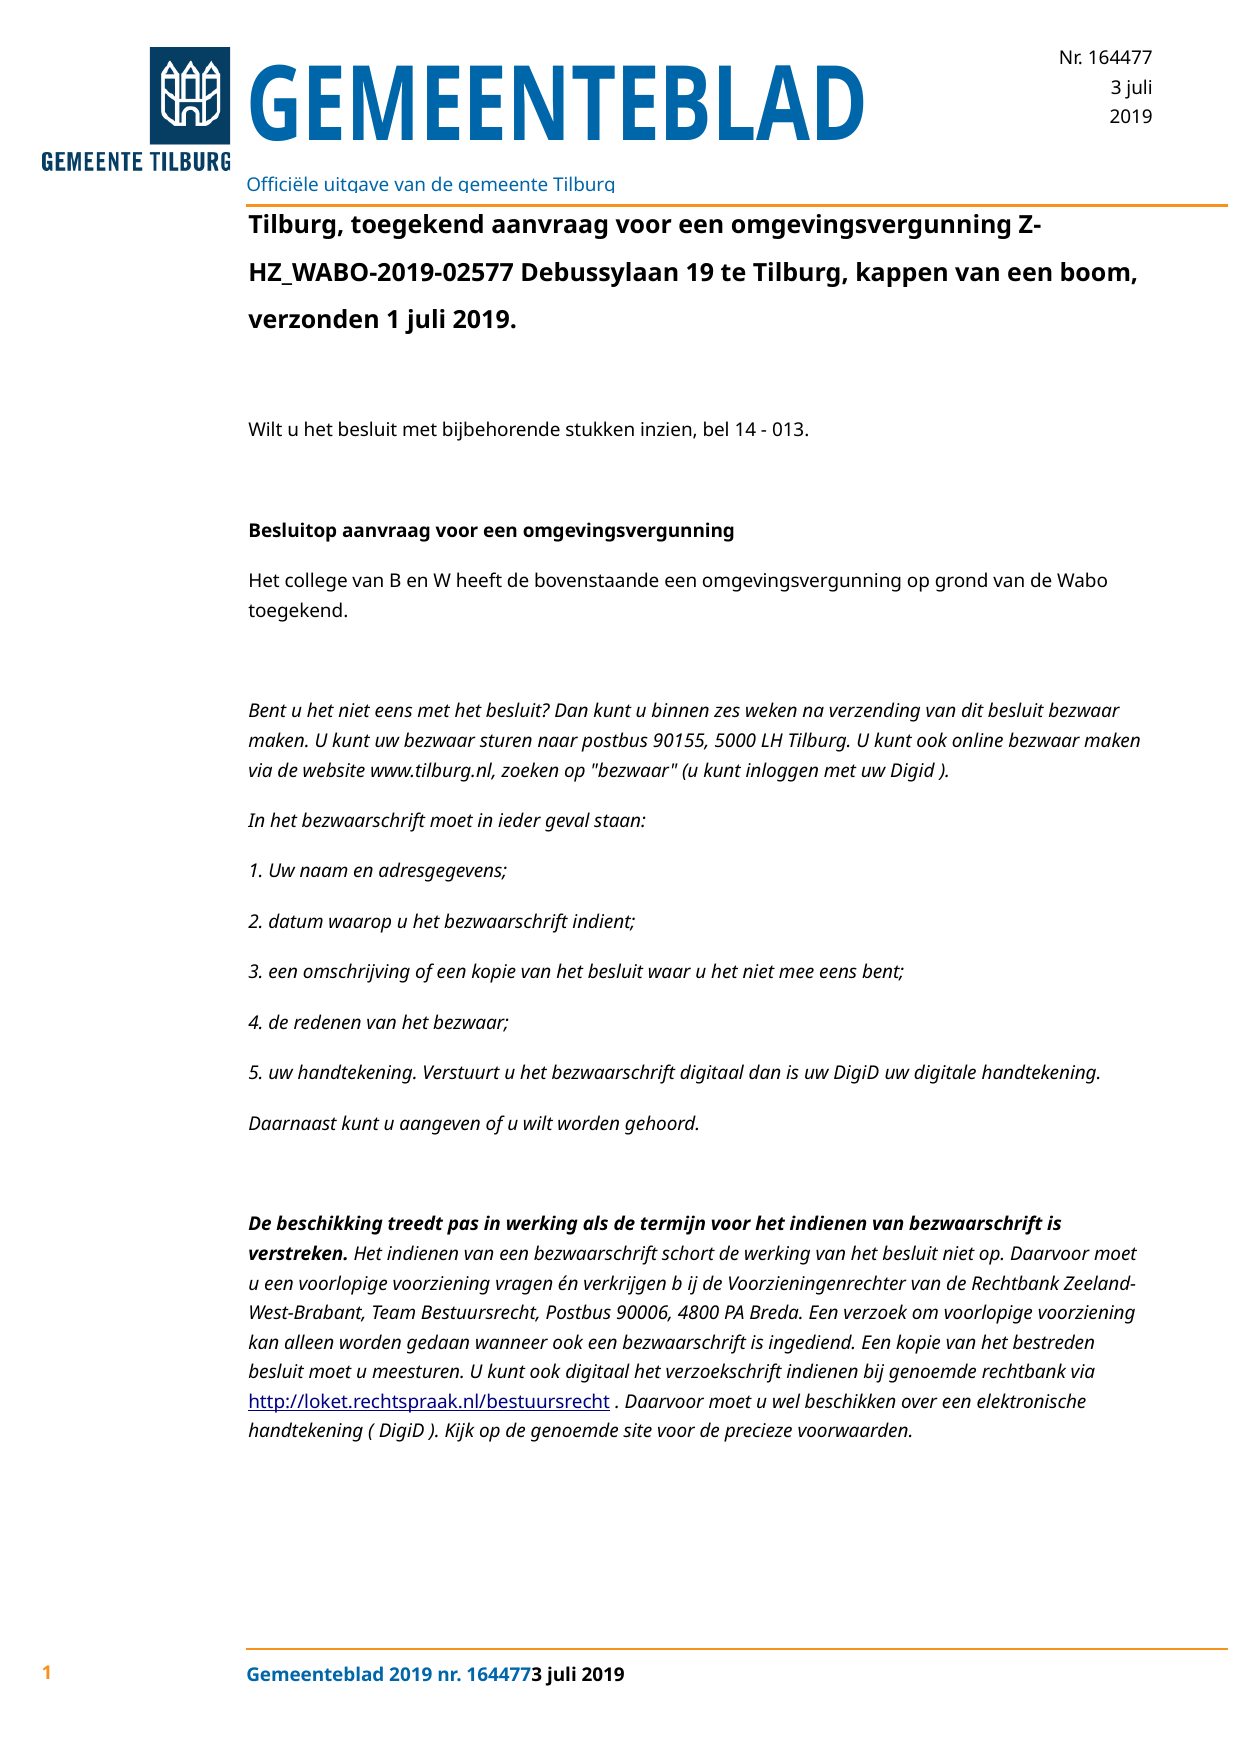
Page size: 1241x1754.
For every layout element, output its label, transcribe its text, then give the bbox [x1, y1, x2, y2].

text Tilburg, toegekend aanvraag voor een omgevingsvergunning Z-HZ_WABO-2019-02577 Debussylaan 19 te Tilburg, kappen van een boom, verzonden 1 juli 2019. [248, 207, 1152, 336]
text 1. Uw naam en adresgegevens; [248, 858, 1152, 883]
text Het college van B en W heeft de bovenstaande een omgevingsvergunning op grond van de Wabo toegekend. [248, 567, 1152, 622]
text 4. de redenen van het bezwaar; [248, 1009, 1152, 1034]
text Bent u het niet eens met het besluit? Dan kunt u binnen zes weken na verzending van dit besluit bezwaar maken. U kunt uw bezwaar sturen naar postbus 90155, 5000 LH Tilburg. U kunt ook online bezwaar maken via de website www.tilburg.nl, zoeken op "bezwaar" (u kunt inloggen met uw Digid ). [248, 698, 1152, 782]
text 2. datum waarop u het bezwaarschrift indient; [248, 908, 1152, 934]
text Daarnaast kunt u aangeven of u wilt worden gehoord. [248, 1110, 1152, 1135]
text 3. een omschrijving of een kopie van het besluit waar u het niet mee eens bent; [248, 958, 1152, 984]
text In het bezwaarschrift moet in ieder geval staan: [248, 807, 1152, 833]
text 5. uw handtekening. Verstuurt u het bezwaarschrift digitaal dan is uw DigiD uw digitale handtekening. [248, 1059, 1152, 1085]
picture [41, 47, 231, 172]
text Wilt u het besluit met bijbehorende stukken inzien, bel 14 - 013. [248, 416, 1152, 442]
text Besluitop aanvraag voor een omgevingsvergunning [248, 517, 1152, 542]
text De beschikking treedt pas in werking als de termijn voor het indienen van bezwaarschrift is verstreken. Het indienen van een bezwaarschrift schort de werking van het besluit niet op. Daarvoor moet u een voorlopige voorziening vragen én verkrijgen b ij de Voorzieningenrechter van de Rechtbank Zeeland-West-Brabant, Team Bestuursrecht, Postbus 90006, 4800 PA Breda. Een verzoek om voorlopige voorziening kan alleen worden gedaan wanneer ook een bezwaarschrift is ingediend. Een kopie van het bestreden besluit moet u meesturen. U kunt ook digitaal het verzoekschrift indienen bij genoemde rechtbank via http://loket.rechtspraak.nl/bestuursrecht . Daarvoor moet u wel beschikken over een elektronische handtekening ( DigiD ). Kijk op de genoemde site voor de precieze voorwaarden. [248, 1211, 1152, 1443]
